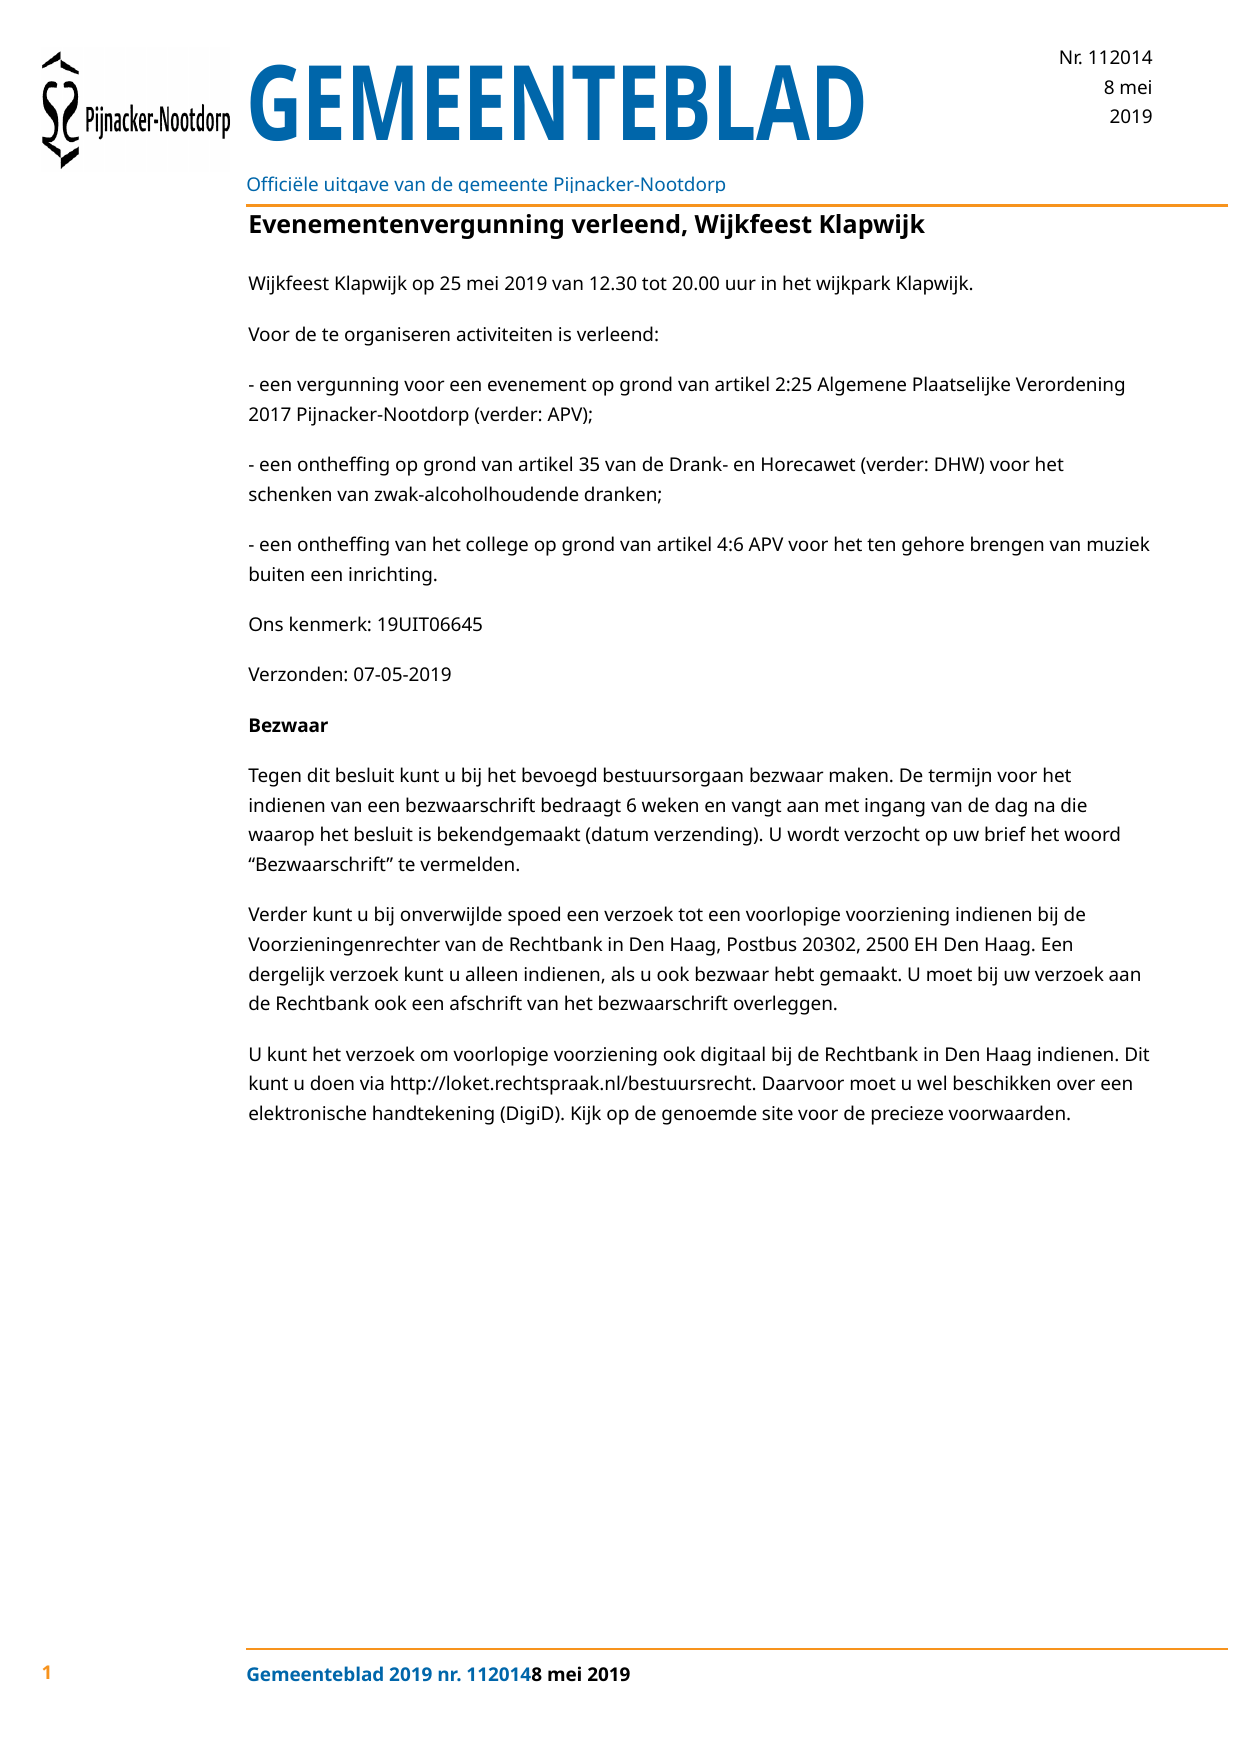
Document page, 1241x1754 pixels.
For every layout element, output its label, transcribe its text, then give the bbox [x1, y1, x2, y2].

text Evenementenvergunning verleend, Wijkfeest Klapwijk [248, 207, 1152, 241]
text Bezwaar [248, 712, 1152, 738]
text - een ontheffing van het college op grond van artikel 4:6 APV voor het ten gehore brengen van muziek buiten een inrichting. [248, 531, 1152, 586]
text Verzonden: 07-05-2019 [248, 662, 1152, 687]
text - een vergunning voor een evenement op grond van artikel 2:25 Algemene Plaatselijke Verordening 2017 Pijnacker-Nootdorp (verder: APV); [248, 371, 1152, 426]
text - een ontheffing op grond van artikel 35 van de Drank- en Horecawet (verder: DHW) voor het schenken van zwak-alcoholhoudende dranken; [248, 451, 1152, 506]
text Verder kunt u bij onverwijlde spoed een verzoek tot een voorlopige voorziening indienen bij de Voorzieningenrechter van de Rechtbank in Den Haag, Postbus 20302, 2500 EH Den Haag. Een dergelijk verzoek kunt u alleen indienen, als u ook bezwaar hebt gemaakt. U moet bij uw verzoek aan de Rechtbank ook een afschrift van het bezwaarschrift overleggen. [248, 902, 1152, 1016]
picture [41, 47, 231, 172]
text Ons kenmerk: 19UIT06645 [248, 611, 1152, 637]
text U kunt het verzoek om voorlopige voorziening ook digitaal bij de Rechtbank in Den Haag indienen. Dit kunt u doen via http://loket.rechtspraak.nl/bestuursrecht. Daarvoor moet u wel beschikken over een elektronische handtekening (DigiD). Kijk op de genoemde site voor de precieze voorwaarden. [248, 1041, 1152, 1126]
text Voor de te organiseren activiteiten is verleend: [248, 321, 1152, 346]
text Wijkfeest Klapwijk op 25 mei 2019 van 12.30 tot 20.00 uur in het wijkpark Klapwijk. [248, 270, 1152, 296]
text Tegen dit besluit kunt u bij het bevoegd bestuursorgaan bezwaar maken. De termijn voor het indienen van een bezwaarschrift bedraagt 6 weken en vangt aan met ingang van de dag na die waarop het besluit is bekendgemaakt (datum verzending). U wordt verzocht op uw brief het woord “Bezwaarschrift” te vermelden. [248, 762, 1152, 877]
